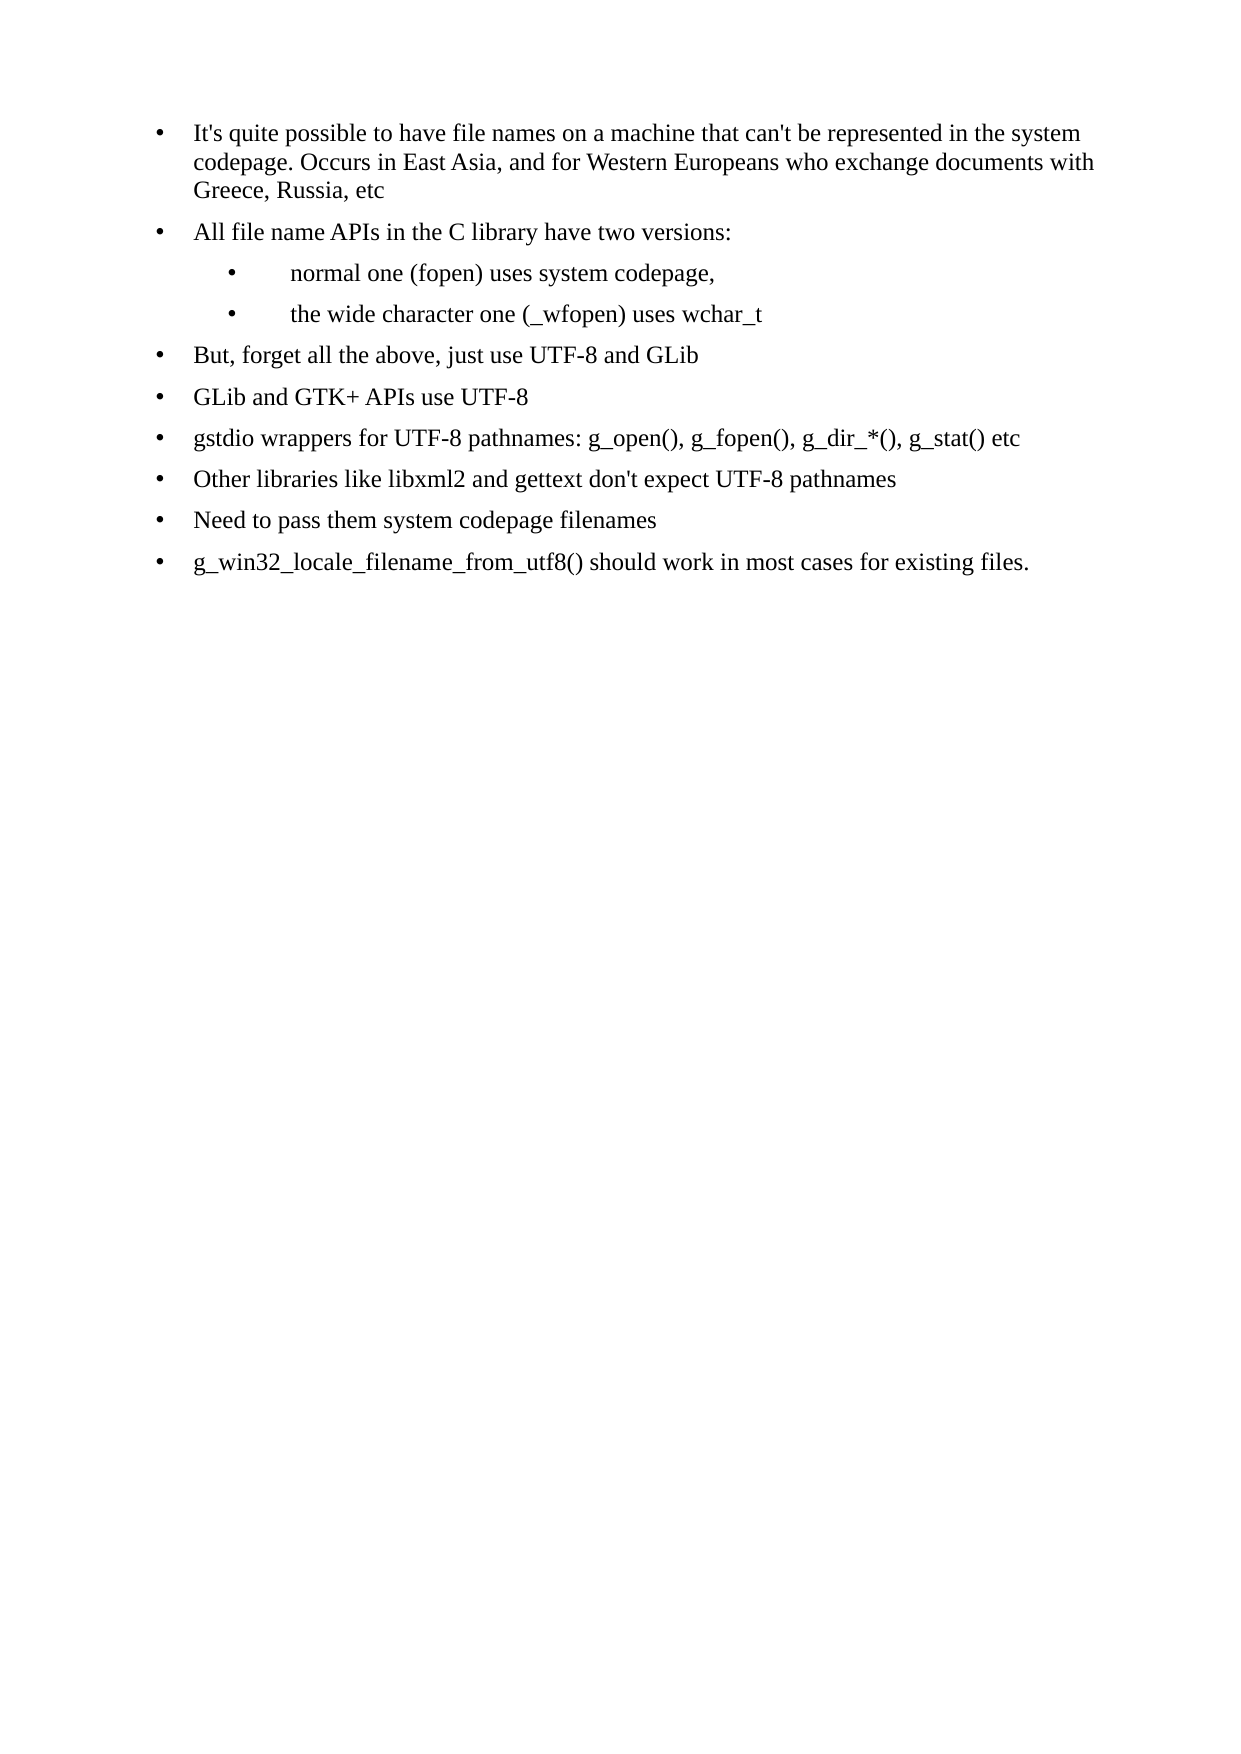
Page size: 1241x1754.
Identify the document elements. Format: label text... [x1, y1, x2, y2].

list normal one (fopen) uses system codepage, [228, 258, 1122, 287]
list It's quite possible to have file names on a machine that can't be represented in the system codepage. Occurs in East Asia, and for Western Europeans who exchange documents with Greece, Russia, etc [156, 118, 1122, 204]
list All file name APIs in the C library have two versions: [156, 217, 1122, 246]
list Need to pass them system codepage filenames [156, 506, 1122, 534]
list Other libraries like libxml2 and gettext don't expect UTF-8 pathnames [156, 464, 1122, 493]
list the wide character one (_wfopen) uses wchar_t [228, 299, 1122, 328]
list GLib and GTK+ APIs use UTF-8 [156, 382, 1122, 411]
list g_win32_locale_filename_from_utf8() should work in most cases for existing files. [156, 547, 1122, 576]
list But, forget all the above, just use UTF-8 and GLib [156, 341, 1122, 369]
list gstdio wrappers for UTF-8 pathnames: g_open(), g_fopen(), g_dir_*(), g_stat() etc [156, 423, 1122, 452]
